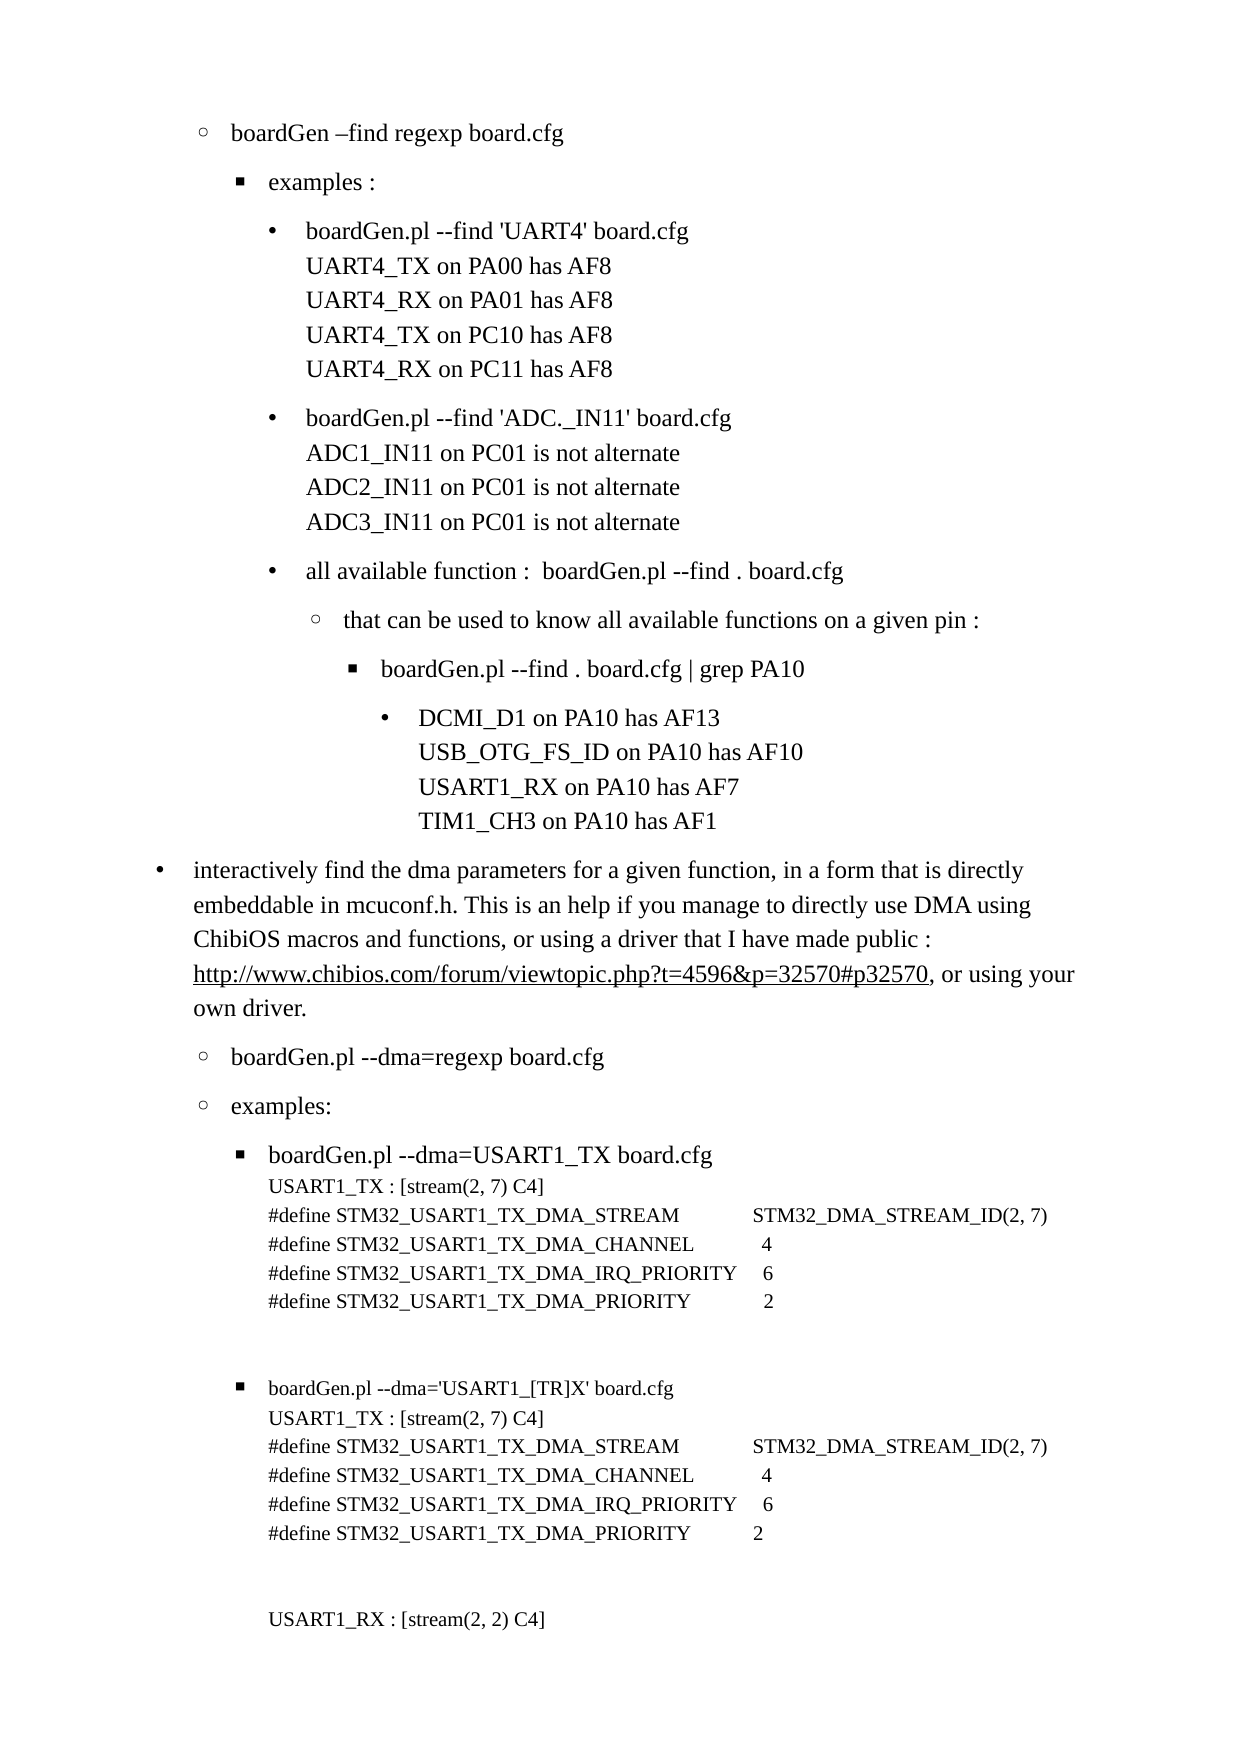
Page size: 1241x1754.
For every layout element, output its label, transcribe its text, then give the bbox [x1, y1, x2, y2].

list DCMI_D1 on PA10 has AF13 USB_OTG_FS_ID on PA10 has AF10 USART1_RX on PA10 has AF7 TIM1_CH3 on PA10 has AF1 [381, 703, 1122, 835]
list boardGen.pl --dma=USART1_TX board.cfg USART1_TX : [stream(2, 7) C4] #define STM32_USART1_TX_DMA_STREAM STM32_DMA_STREAM_ID(2, 7) #define STM32_USART1_TX_DMA_CHANNEL 4 #define STM32_USART1_TX_DMA_IRQ_PRIORITY 6 #define STM32_USART1_TX_DMA_PRIORITY 2 [231, 1141, 1122, 1354]
list examples: [193, 1091, 1122, 1120]
list boardGen.pl --find 'UART4' board.cfg UART4_TX on PA00 has AF8 UART4_RX on PA01 has AF8 UART4_TX on PC10 has AF8 UART4_RX on PC11 has AF8 [268, 216, 1122, 383]
list boardGen.pl --dma='USART1_[TR]X' board.cfg USART1_TX : [stream(2, 7) C4] #define STM32_USART1_TX_DMA_STREAM STM32_DMA_STREAM_ID(2, 7) #define STM32_USART1_TX_DMA_CHANNEL 4 #define STM32_USART1_TX_DMA_IRQ_PRIORITY 6 #define STM32_USART1_TX_DMA_PRIORITY 2 USART1_RX : [stream(2, 2) C4] [231, 1376, 1122, 1631]
list boardGen.pl --dma=regexp board.cfg [193, 1042, 1122, 1071]
list all available function : boardGen.pl --find . board.cfg [268, 556, 1122, 584]
list boardGen.pl --find 'ADC._IN11' board.cfg ADC1_IN11 on PC01 is not alternate ADC2_IN11 on PC01 is not alternate ADC3_IN11 on PC01 is not alternate [268, 403, 1122, 535]
list boardGen –find regexp board.cfg [193, 118, 1122, 147]
list that can be used to know all available functions on a given pin : [306, 605, 1122, 633]
list boardGen.pl --find . board.cfg | grep PA10 [343, 654, 1122, 683]
list examples : [231, 167, 1122, 196]
list interactively find the dma parameters for a given function, in a form that is directly embeddable in mcuconf.h. This is an help if you manage to directly use DMA using ChibiOS macros and functions, or using a driver that I have made public : http://www.chibios.com/forum/viewtopic.php?t=4596&p=32570#p32570, or using your own driver. [156, 855, 1122, 1022]
